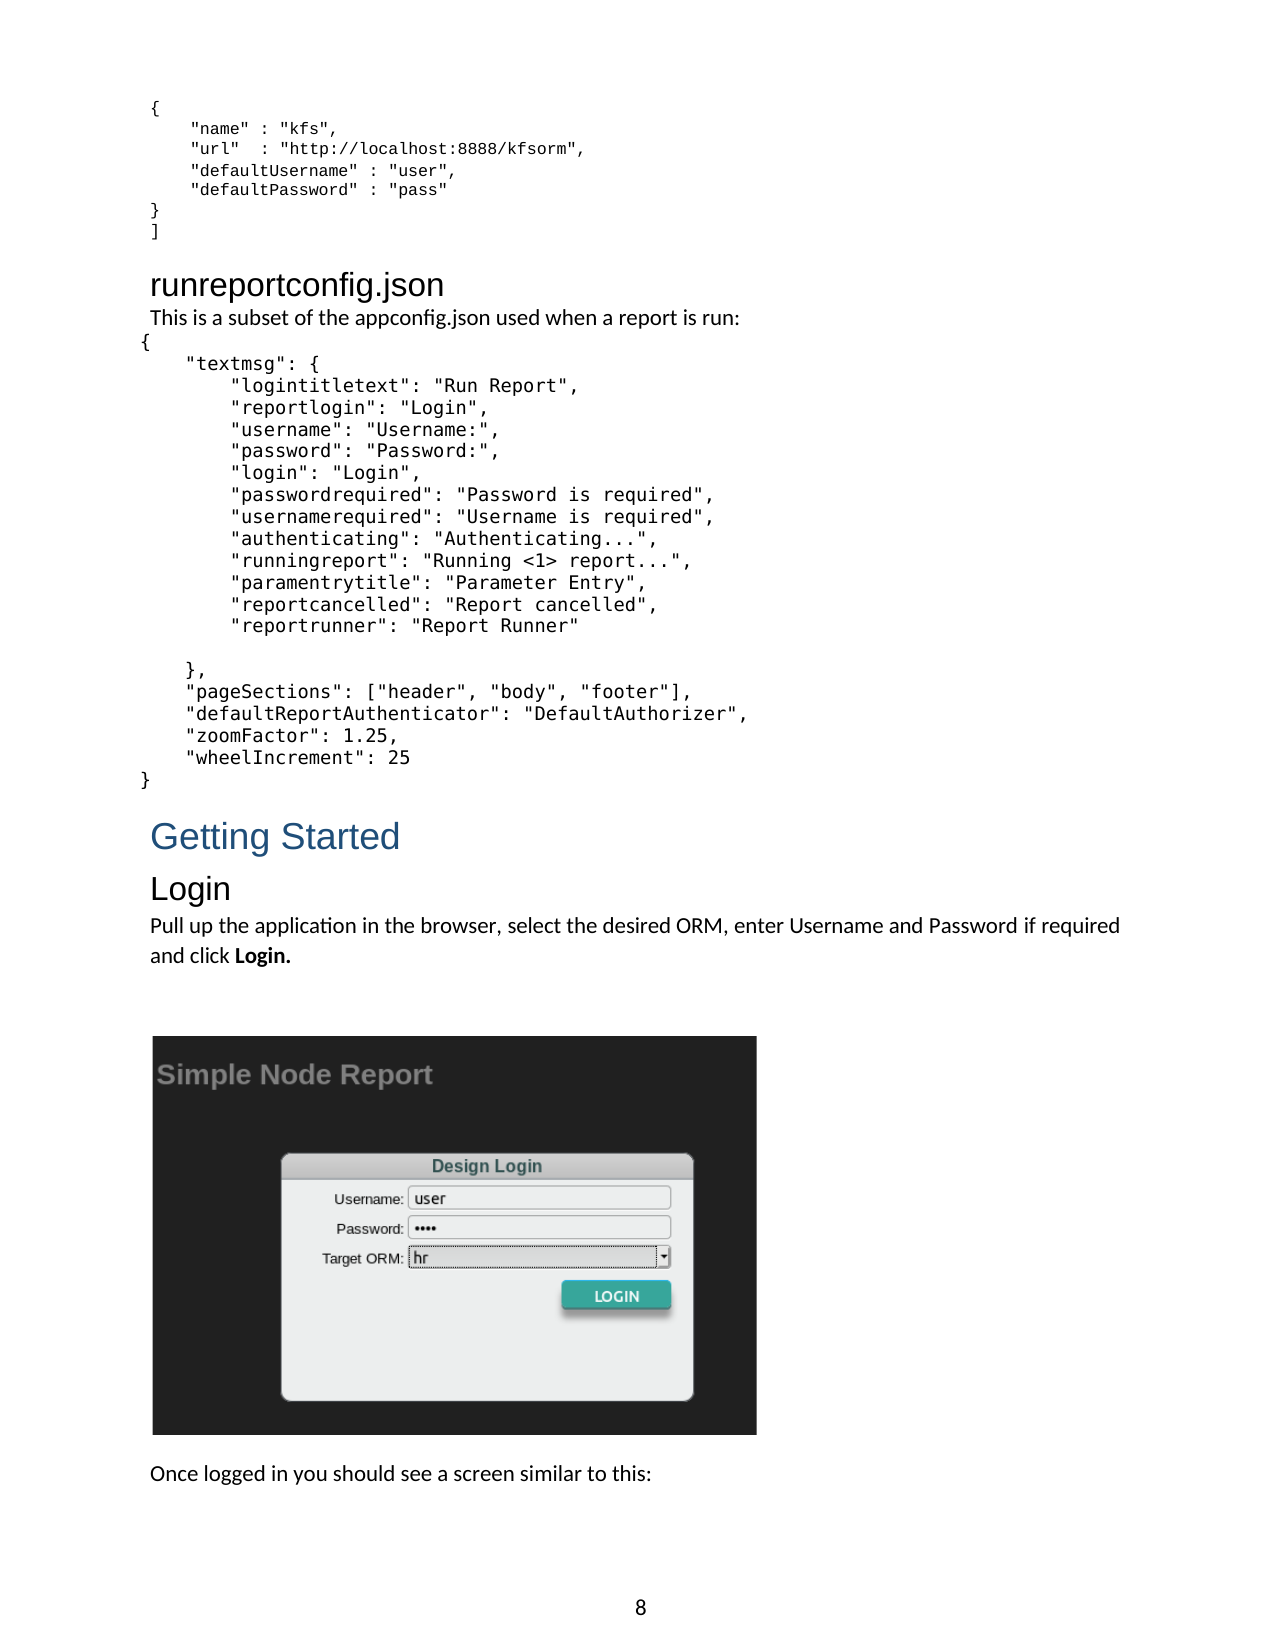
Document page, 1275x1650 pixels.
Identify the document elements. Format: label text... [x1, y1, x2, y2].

text "url" : "http://localhost:8888/kfsorm", "defaultUsername" : "user", "defaultPassword" : "pass" [190, 141, 626, 201]
text { [139, 331, 1142, 353]
text "defaultReportAuthenticator": "DefaultAuthorizer", [139, 703, 1142, 725]
text "authenticating": "Authenticating...", [139, 528, 1142, 550]
text "passwordrequired": "Password is required", [139, 484, 1142, 506]
text "paramentrytitle": "Parameter Entry", [139, 572, 1142, 593]
text "reportcancelled": "Report cancelled", [139, 593, 1142, 615]
subtitle Login [150, 869, 1142, 908]
text "pageSections": ["header", "body", "footer"], [139, 681, 1142, 703]
text "runningreport": "Running <1> report...", [139, 550, 1142, 572]
text "login": "Login", [139, 462, 1142, 484]
text { [150, 100, 1142, 119]
text "reportlogin": "Login", [139, 397, 1142, 418]
text "logintitletext": "Run Report", [139, 375, 1142, 397]
text "reportrunner": "Report Runner" [139, 615, 1142, 637]
text "wheelIncrement": 25 [139, 747, 1142, 768]
text "name" : "kfs", [190, 120, 1142, 139]
text "textmsg": { [139, 353, 1142, 375]
subtitle Getting Started [150, 814, 1142, 857]
text "usernamerequired": "Username is required", [139, 506, 1142, 528]
subtitle runreportconfig.json [150, 264, 1142, 303]
text } [139, 768, 1142, 790]
text Once logged in you should see a screen similar to this: [150, 1459, 1142, 1487]
text "password": "Password:", [139, 440, 1142, 462]
picture [152, 1036, 757, 1435]
text }, [139, 659, 1142, 681]
text "username": "Username:", [139, 418, 1142, 440]
text } [150, 202, 1142, 221]
text This is a subset of the appconfig.json used when a report is run: [150, 303, 1142, 331]
text "zoomFactor": 1.25, [139, 725, 1142, 747]
text Pull up the application in the browser, select the desired ORM, enter Username and Password if required and click Login. [150, 911, 1128, 969]
text ] [150, 222, 1142, 241]
